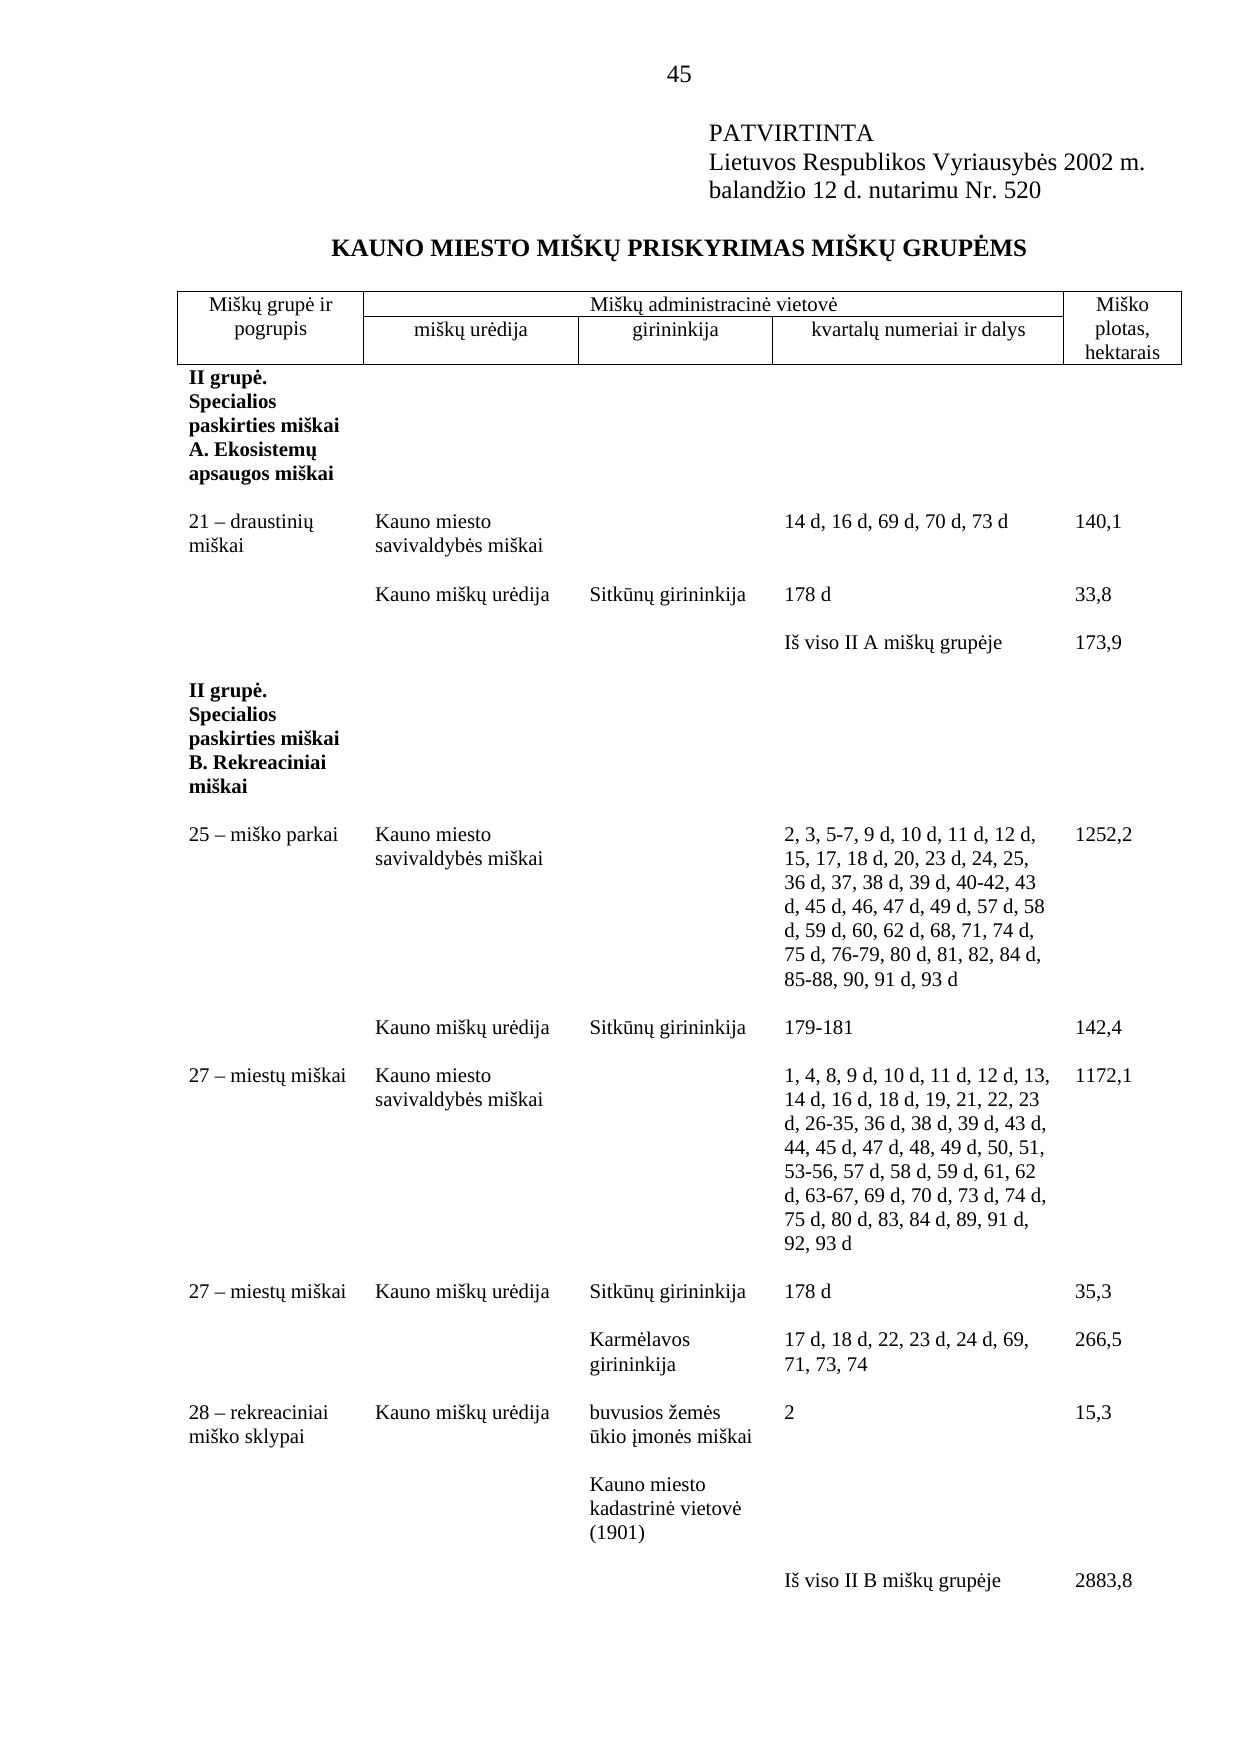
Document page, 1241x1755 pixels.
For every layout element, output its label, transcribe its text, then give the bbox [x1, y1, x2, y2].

table_cell kvartalų numeriai ir dalys [773, 317, 1063, 364]
table_cell [578, 1063, 773, 1255]
table_cell [177, 558, 364, 581]
table_cell Kauno miškų urėdija [364, 581, 578, 606]
table_cell 14 d, 16 d, 69 d, 70 d, 73 d [773, 509, 1064, 557]
table_cell II grupė. Specialios paskirties miškai A. Ekosistemų apsaugos miškai [177, 365, 364, 485]
table_cell [177, 1255, 364, 1279]
table_header Miško plotas, hektarais [1064, 292, 1181, 364]
table_cell [578, 606, 773, 629]
text Lietuvos Respublikos Vyriausybės 2002 m. [177, 147, 1181, 176]
table_cell [177, 798, 364, 822]
table_cell [364, 678, 578, 798]
table_cell [364, 1592, 578, 1616]
table_cell 21 – draustinių miškai [177, 509, 364, 557]
table_cell [773, 1448, 1064, 1472]
table_cell [364, 1328, 578, 1376]
table_cell [177, 654, 364, 678]
table_cell 178 d [773, 1279, 1064, 1303]
table_cell [364, 798, 578, 822]
table_cell 33,8 [1064, 581, 1181, 606]
table_cell [177, 1376, 364, 1399]
table_cell 178 d [773, 581, 1064, 606]
table_cell [578, 630, 773, 654]
table_cell [364, 1544, 578, 1568]
table_cell [177, 1568, 364, 1592]
table_cell [1064, 1472, 1181, 1544]
table_cell [364, 991, 578, 1014]
table_cell [364, 558, 578, 581]
table_cell [578, 654, 773, 678]
table_cell [578, 822, 773, 991]
table_cell [1064, 1303, 1181, 1327]
table_cell [578, 1376, 773, 1399]
table_cell 15,3 [1064, 1400, 1181, 1448]
table_cell Kauno miesto savivaldybės miškai [364, 1063, 578, 1255]
table_cell 2, 3, 5-7, 9 d, 10 d, 11 d, 12 d, 15, 17, 18 d, 20, 23 d, 24, 25, 36 d, 37, 38 d, 39 d, 40-42, 43 d, 45 d, 46, 47 d, 49 d, 57 d, 58 d, 59 d, 60, 62 d, 68, 71, 74 d, 75 d, 76-79, 80 d, 81, 82, 84 d, 85-88, 90, 91 d, 93 d [773, 822, 1064, 991]
table_cell [773, 1544, 1064, 1568]
table_cell Kauno miesto savivaldybės miškai [364, 822, 578, 991]
table_cell [773, 1592, 1064, 1616]
table_cell [1064, 558, 1181, 581]
table_cell [773, 558, 1064, 581]
table_cell [578, 1039, 773, 1063]
table_cell [177, 630, 364, 654]
table_cell [578, 1568, 773, 1592]
table_cell [177, 1328, 364, 1376]
table_cell Sitkūnų girininkija [578, 1015, 773, 1039]
table_cell [364, 1376, 578, 1399]
table_cell [1064, 991, 1181, 1014]
table_cell 173,9 [1064, 630, 1181, 654]
table_cell 27 – miestų miškai [177, 1279, 364, 1303]
table_cell 35,3 [1064, 1279, 1181, 1303]
table_cell Karmėlavos girininkija [578, 1328, 773, 1376]
table_cell [773, 606, 1064, 629]
table_cell 2 [773, 1400, 1064, 1448]
table_cell 1172,1 [1064, 1063, 1181, 1255]
table_cell 25 – miško parkai [177, 822, 364, 991]
table_cell [773, 1039, 1064, 1063]
table_cell [773, 1255, 1064, 1279]
text PATVIRTINTA [709, 118, 1181, 147]
table_cell [177, 1592, 364, 1616]
table_cell [1064, 365, 1181, 485]
table_cell [364, 365, 578, 485]
table_cell [773, 1376, 1064, 1399]
table_cell [177, 991, 364, 1014]
table_cell [364, 1448, 578, 1472]
table_cell [773, 678, 1064, 798]
table_cell [364, 1255, 578, 1279]
table_cell [177, 1544, 364, 1568]
table_cell [177, 606, 364, 629]
table_cell [177, 1039, 364, 1063]
table_cell Sitkūnų girininkija [578, 1279, 773, 1303]
table_cell 140,1 [1064, 509, 1181, 557]
table_cell [1064, 1376, 1181, 1399]
table_cell girininkija [579, 317, 772, 364]
table_cell [1064, 1255, 1181, 1279]
table_cell [773, 485, 1064, 509]
table_cell [773, 798, 1064, 822]
table_cell [1064, 1448, 1181, 1472]
text balandžio 12 d. nutarimu Nr. 520 [177, 176, 1181, 204]
table_cell [364, 1303, 578, 1327]
table_cell Kauno miesto savivaldybės miškai [364, 509, 578, 557]
table_cell miškų urėdija [364, 317, 578, 364]
text KAUNO MIESTO MIŠKŲ PRISKYRIMAS MIŠKŲ GRUPĖMS [177, 233, 1181, 262]
table_cell 28 – rekreaciniai miško sklypai [177, 1400, 364, 1448]
table_cell [578, 558, 773, 581]
table_cell [364, 654, 578, 678]
table_cell 17 d, 18 d, 22, 23 d, 24 d, 69, 71, 73, 74 [773, 1328, 1064, 1376]
table_cell [364, 1472, 578, 1544]
table_cell [1064, 1544, 1181, 1568]
table_cell [177, 581, 364, 606]
table_cell [177, 1303, 364, 1327]
table_cell buvusios žemės ūkio įmonės miškai [578, 1400, 773, 1448]
table_cell [578, 1448, 773, 1472]
table_cell [1064, 678, 1181, 798]
table_cell [364, 606, 578, 629]
table_cell 179-181 [773, 1015, 1064, 1039]
table_cell Kauno miškų urėdija [364, 1279, 578, 1303]
table_cell 27 – miestų miškai [177, 1063, 364, 1255]
table_cell 266,5 [1064, 1328, 1181, 1376]
table_cell [578, 798, 773, 822]
table_cell [578, 485, 773, 509]
table_cell 1252,2 [1064, 822, 1181, 991]
table_cell [578, 678, 773, 798]
table_cell [578, 365, 773, 485]
table_cell Iš viso II A miškų grupėje [773, 630, 1064, 654]
table_cell [1064, 485, 1181, 509]
table_cell [364, 1568, 578, 1592]
table_cell [177, 1448, 364, 1472]
table_cell [1064, 798, 1181, 822]
table_cell [773, 1303, 1064, 1327]
table_cell [578, 991, 773, 1014]
table_header Miškų grupė ir pogrupis [178, 292, 363, 364]
table_cell [1064, 1039, 1181, 1063]
table_cell [1064, 1592, 1181, 1616]
table_cell [177, 1472, 364, 1544]
table_cell [177, 485, 364, 509]
table_cell Kauno miškų urėdija [364, 1015, 578, 1039]
table_cell [578, 1592, 773, 1616]
table_cell [773, 654, 1064, 678]
table_cell [773, 365, 1064, 485]
table_cell [773, 1472, 1064, 1544]
table_cell 1, 4, 8, 9 d, 10 d, 11 d, 12 d, 13, 14 d, 16 d, 18 d, 19, 21, 22, 23 d, 26-35, 36 d, 38 d, 39 d, 43 d, 44, 45 d, 47 d, 48, 49 d, 50, 51, 53-56, 57 d, 58 d, 59 d, 61, 62 d, 63-67, 69 d, 70 d, 73 d, 74 d, 75 d, 80 d, 83, 84 d, 89, 91 d, 92, 93 d [773, 1063, 1064, 1255]
table_cell [578, 509, 773, 557]
table_cell 2883,8 [1064, 1568, 1181, 1592]
table_header Miškų administracinė vietovė [364, 292, 1063, 316]
table_cell Kauno miškų urėdija [364, 1400, 578, 1448]
table_cell [578, 1303, 773, 1327]
table_cell II grupė. Specialios paskirties miškai B. Rekreaciniai miškai [177, 678, 364, 798]
table_cell [364, 630, 578, 654]
table_cell [364, 485, 578, 509]
table_cell Kauno miesto kadastrinė vietovė (1901) [578, 1472, 773, 1544]
table_cell [1064, 606, 1181, 629]
table_cell [364, 1039, 578, 1063]
table_cell 142,4 [1064, 1015, 1181, 1039]
table_cell [1064, 654, 1181, 678]
table_cell [578, 1544, 773, 1568]
table_cell [773, 991, 1064, 1014]
table_cell Sitkūnų girininkija [578, 581, 773, 606]
table_cell [177, 1015, 364, 1039]
table_cell Iš viso II B miškų grupėje [773, 1568, 1064, 1592]
table_cell [578, 1255, 773, 1279]
